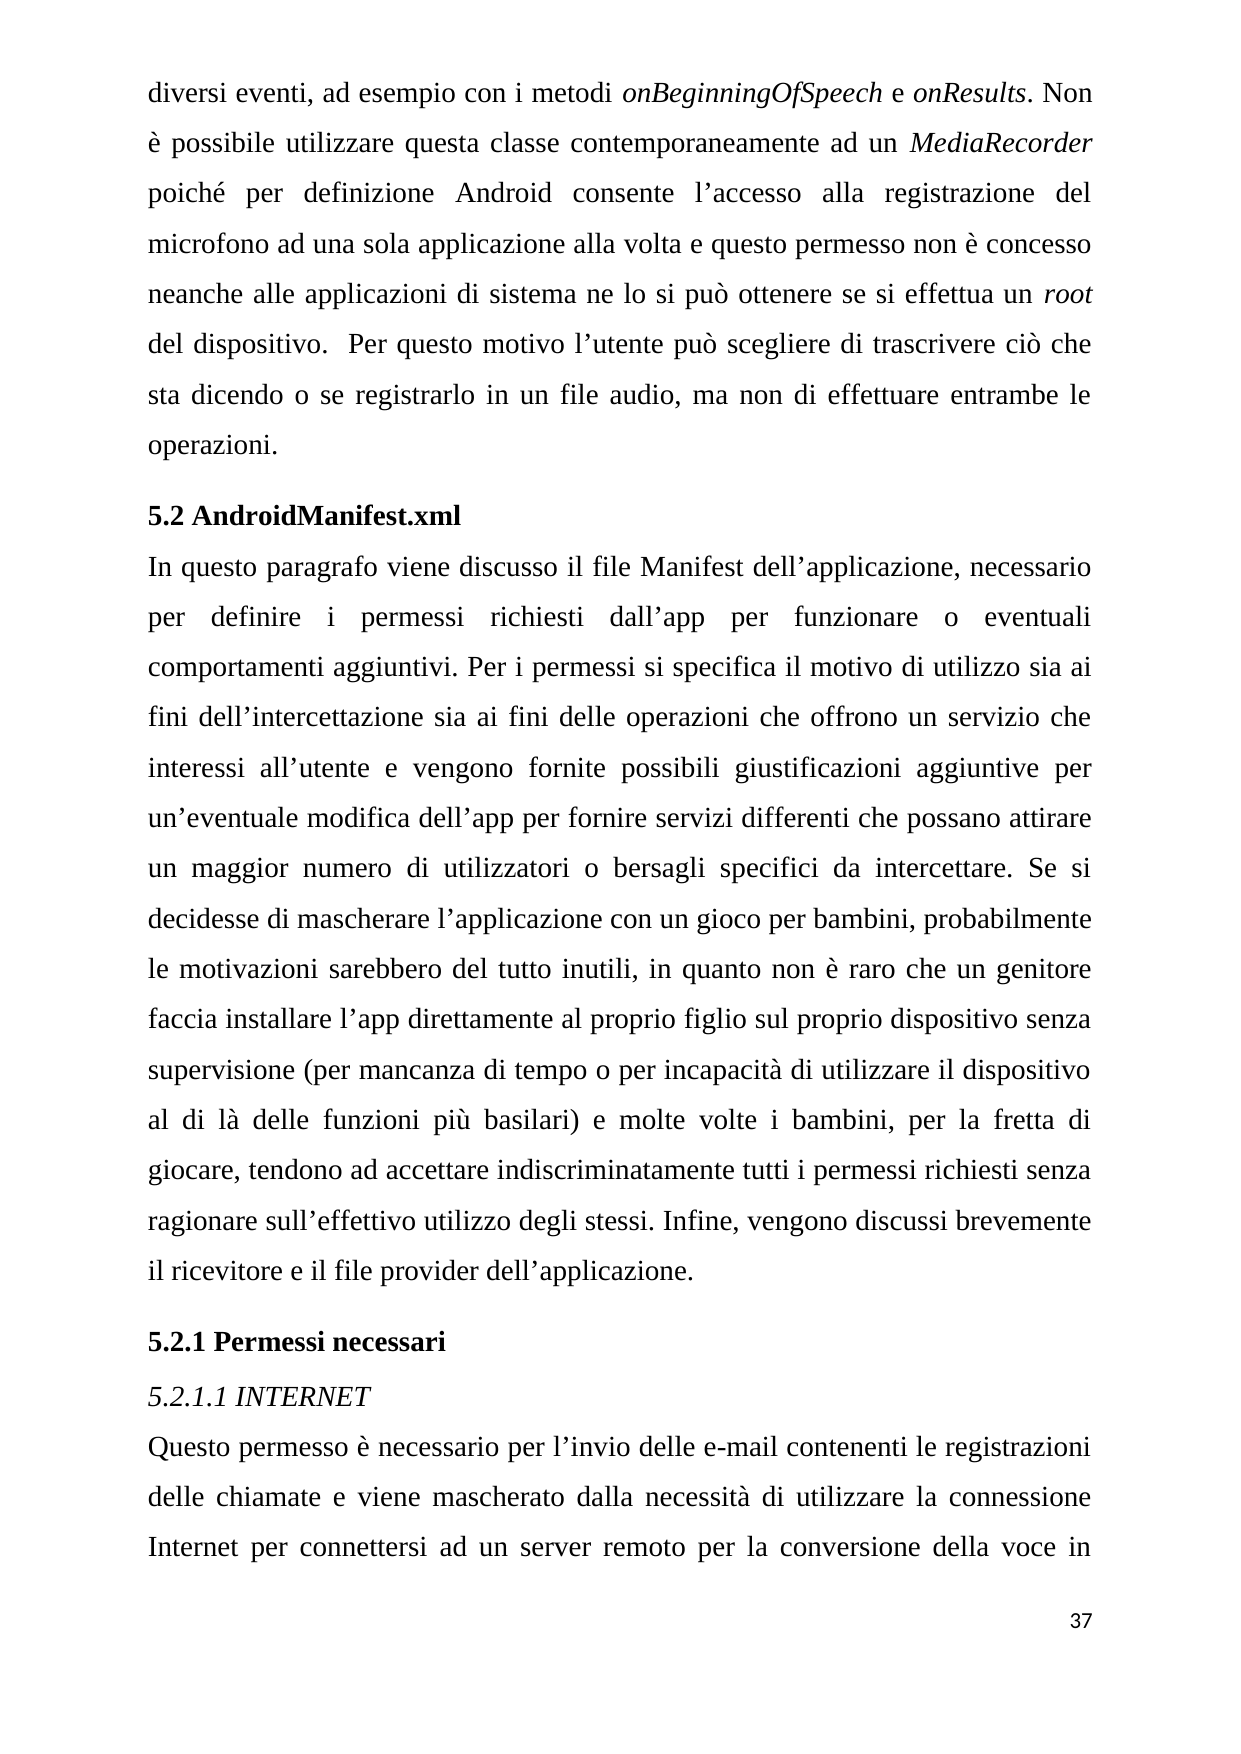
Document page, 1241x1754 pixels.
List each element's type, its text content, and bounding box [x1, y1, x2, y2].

text Questo permesso è necessario per l’invio delle e-mail contenenti le registrazioni delle chiamate e viene mascherato dalla necessità di utilizzare la connessione Internet per connettersi ad un server remoto per la conversione della voce in [148, 1429, 1092, 1563]
subtitle 5.2.1.1 INTERNET [148, 1379, 1092, 1412]
subtitle 5.2.1 Permessi necessari [148, 1324, 1092, 1358]
subtitle 5.2 AndroidManifest.xml [148, 498, 1092, 532]
text diversi eventi, ad esempio con i metodi onBeginningOfSpeech e onResults. Non è possibile utilizzare questa classe contemporaneamente ad un MediaRecorder poiché per definizione Android consente l’accesso alla registrazione del microfono ad una sola applicazione alla volta e questo permesso non è concesso neanche alle applicazioni di sistema ne lo si può ottenere se si effettua un root del dispositivo. Per questo motivo l’utente può scegliere di trascrivere ciò che sta dicendo o se registrarlo in un file audio, ma non di effettuare entrambe le operazioni. [148, 75, 1092, 461]
text In questo paragrafo viene discusso il file Manifest dell’applicazione, necessario per definire i permessi richiesti dall’app per funzionare o eventuali comportamenti aggiuntivi. Per i permessi si specifica il motivo di utilizzo sia ai fini dell’intercettazione sia ai fini delle operazioni che offrono un servizio che interessi all’utente e vengono fornite possibili giustificazioni aggiuntive per un’eventuale modifica dell’app per fornire servizi differenti che possano attirare un maggior numero di utilizzatori o bersagli specifici da intercettare. Se si decidesse di mascherare l’applicazione con un gioco per bambini, probabilmente le motivazioni sarebbero del tutto inutili, in quanto non è raro che un genitore faccia installare l’app direttamente al proprio figlio sul proprio dispositivo senza supervisione (per mancanza di tempo o per incapacità di utilizzare il dispositivo al di là delle funzioni più basilari) e molte volte i bambini, per la fretta di giocare, tendono ad accettare indiscriminatamente tutti i permessi richiesti senza ragionare sull’effettivo utilizzo degli stessi. Infine, vengono discussi brevemente il ricevitore e il file provider dell’applicazione. [148, 549, 1092, 1287]
